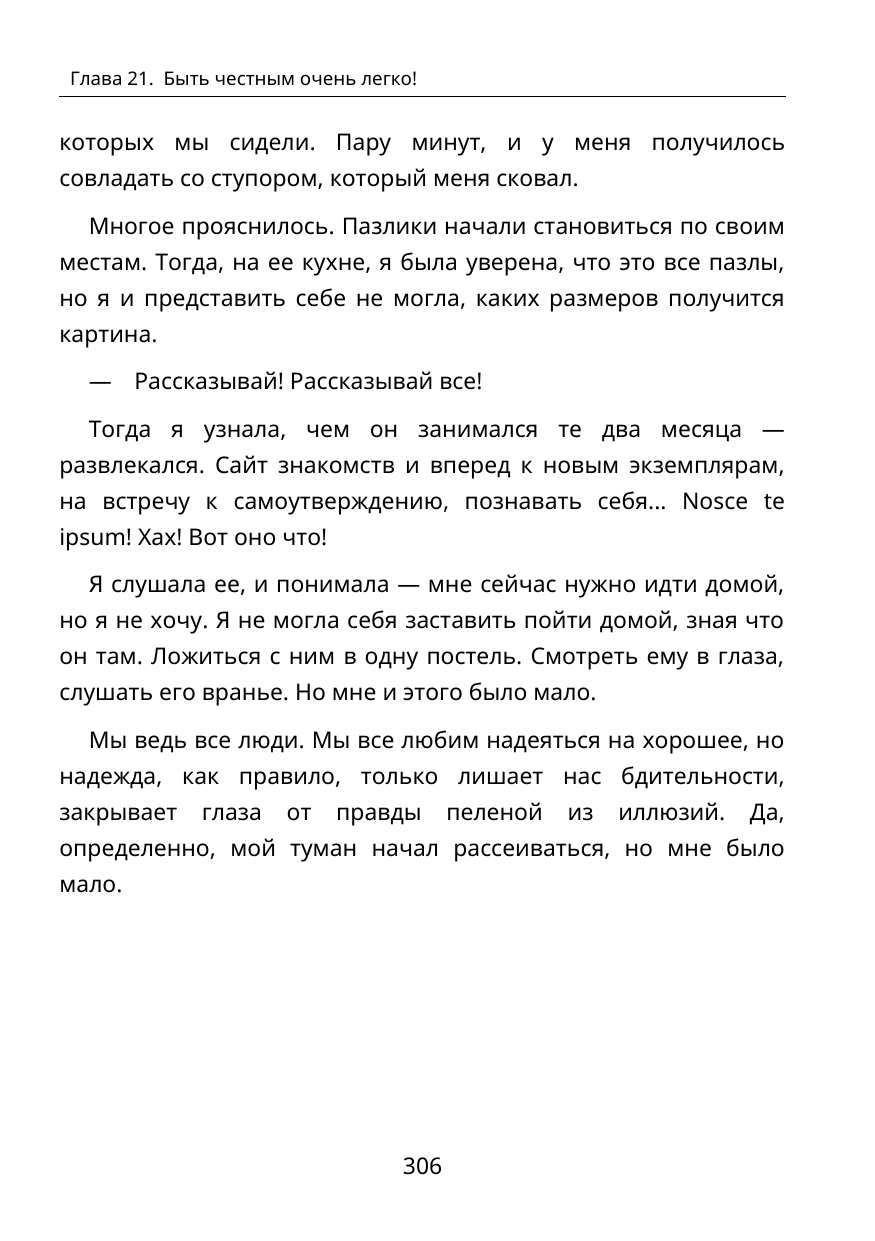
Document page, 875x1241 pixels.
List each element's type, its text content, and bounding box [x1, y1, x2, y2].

text Я слушала ее, и понимала — мне сейчас нужно идти домой, но я не хочу. Я не могла себя заставить пойти домой, зная что он там. Ложиться с ним в одну постель. Смотреть ему в глаза, слушать его вранье. Но мне и этого было мало. [59, 568, 786, 707]
text Тогда я узнала, чем он занимался те два месяца — развлекался. Сайт знакомств и вперед к новым экземплярам, на встречу к самоутверждению, познавать себя... Nosce te ipsum! Хах! Вот оно что! [59, 413, 786, 552]
text Многое прояснилось. Пазлики начали становиться по своим местам. Тогда, на ее кухне, я была уверена, что это все пазлы, но я и представить себе не могла, каких размеров получится картина. [59, 210, 786, 349]
text Мы ведь все люди. Мы все любим надеяться на хорошее, но надежда, как правило, только лишает нас бдительности, закрывает глаза от правды пеленой из иллюзий. Да, определенно, мой туман начал рассеиваться, но мне было мало. [59, 724, 786, 899]
text которых мы сидели. Пару минут, и у меня получилось совладать со ступором, который меня сковал. [59, 126, 786, 193]
list Рассказывай! Рассказывай все! [59, 365, 786, 396]
